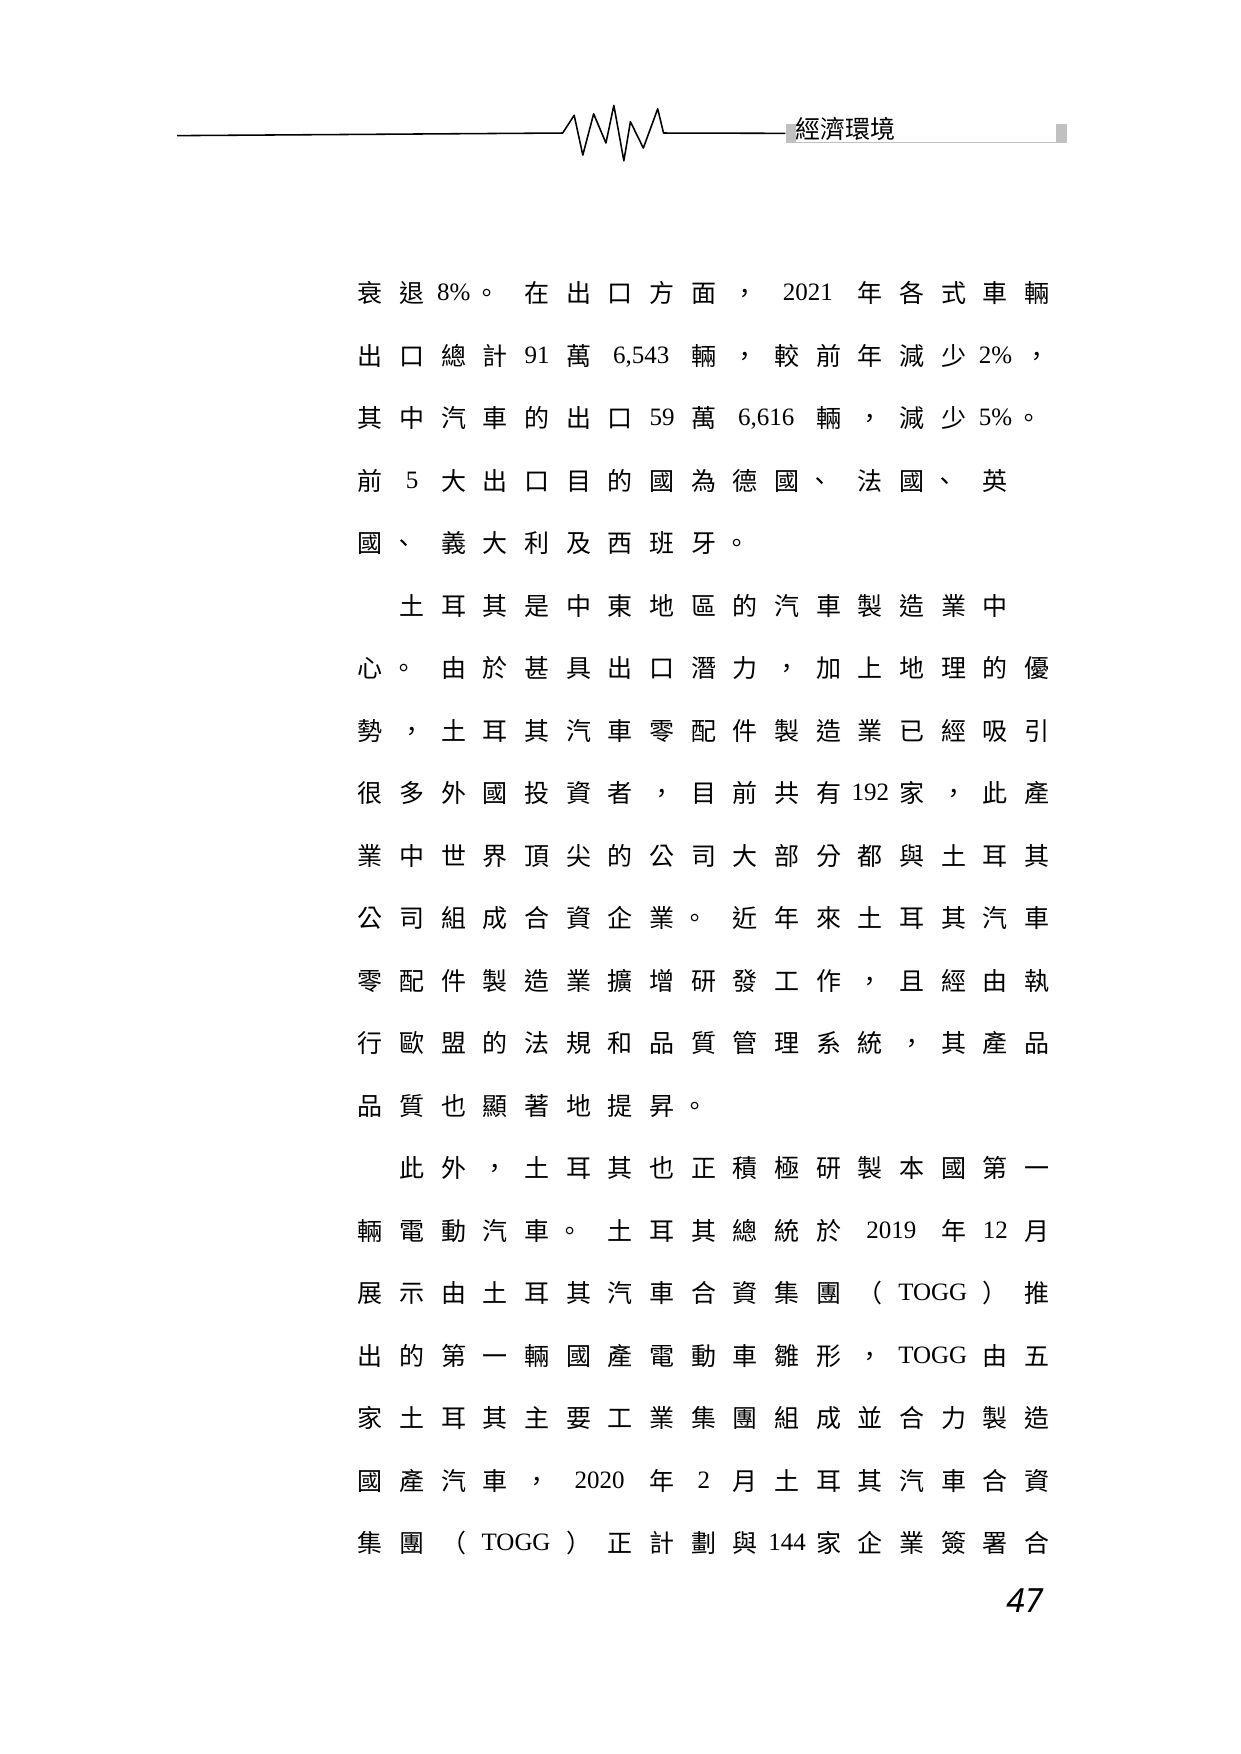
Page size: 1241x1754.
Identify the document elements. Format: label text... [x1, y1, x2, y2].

text 土耳其是中東地區的汽車製造業中心。由於甚具出口潛力，加上地理的優勢，土耳其汽車零配件製造業已經吸引很多外國投資者，目前共有192家，此產業中世界頂尖的公司大部分都與土耳其公司組成合資企業。近年來土耳其汽車零配件製造業擴增研發工作，且經由執行歐盟的法規和品質管理系統，其產品品質也顯著地提昇。 [330, 563, 1058, 1125]
text 此外，土耳其也正積極研製本國第一輛電動汽車。土耳其總統於2019年12月展示由土耳其汽車合資集團（TOGG）推出的第一輛國產電動車雛形，TOGG由五家土耳其主要工業集團組成並合力製造國產汽車，2020年2月土耳其汽車合資集團（TOGG）正計劃與144家企業簽署合 [330, 1125, 1058, 1563]
text 衰退8%。在出口方面，2021年各式車輛出口總計91萬6,543輛，較前年減少2%，其中汽車的出口59萬6,616輛，減少5%。前5大出口目的國為德國、法國、英國、義大利及西班牙。 [330, 250, 1058, 563]
